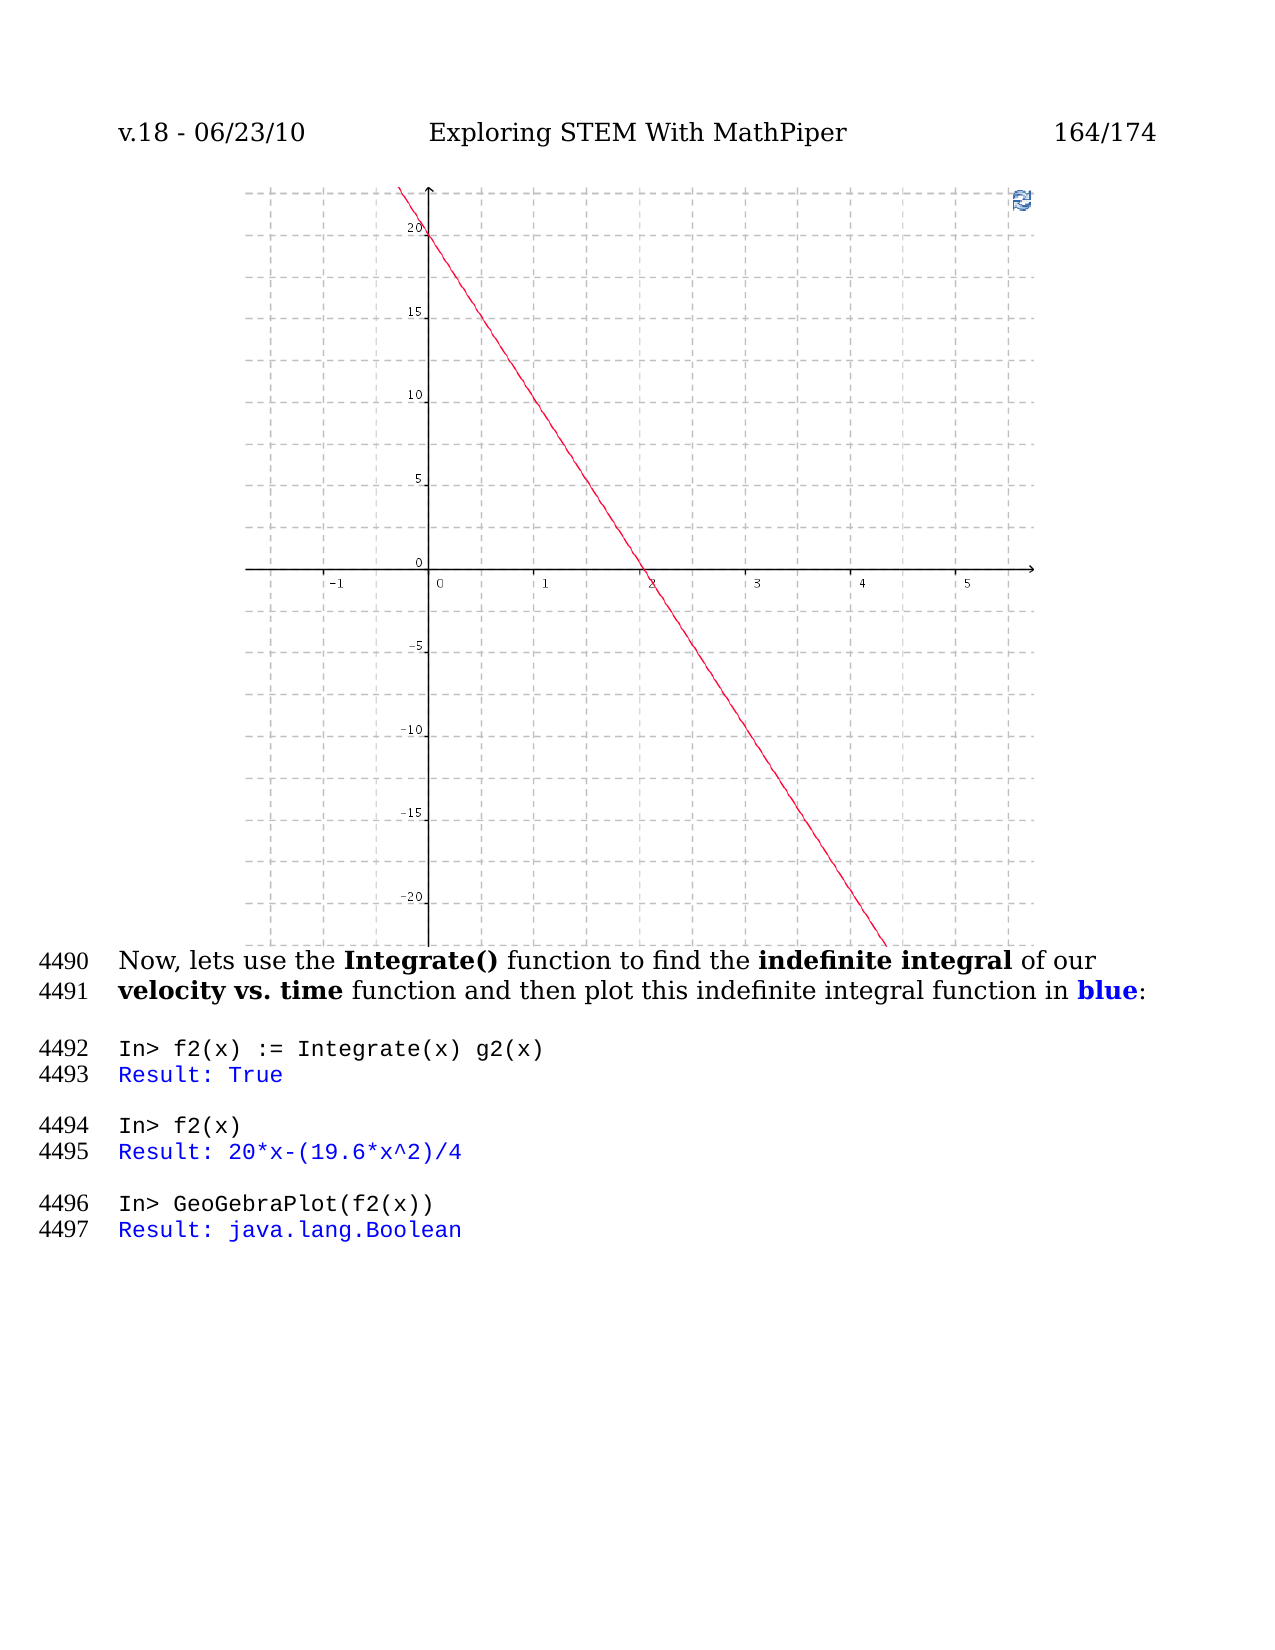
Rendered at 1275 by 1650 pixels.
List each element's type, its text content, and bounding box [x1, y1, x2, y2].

text In> f2(x) := Integrate(x) g2(x) [118, 1037, 1157, 1063]
text Result: java.lang.Boolean [118, 1218, 1157, 1244]
text Result: True [118, 1063, 1157, 1089]
text In> GeoGebraPlot(f2(x)) [118, 1193, 1157, 1218]
text Now, lets use the Integrate() function to find the indefinite integral of our velocity vs. time function and then plot this indefinite integral function in blue: [118, 882, 1157, 1005]
text In> f2(x) [118, 1115, 1157, 1141]
text Result: 20*x-(19.6*x^2)/4 [118, 1141, 1157, 1167]
picture [245, 187, 1034, 947]
